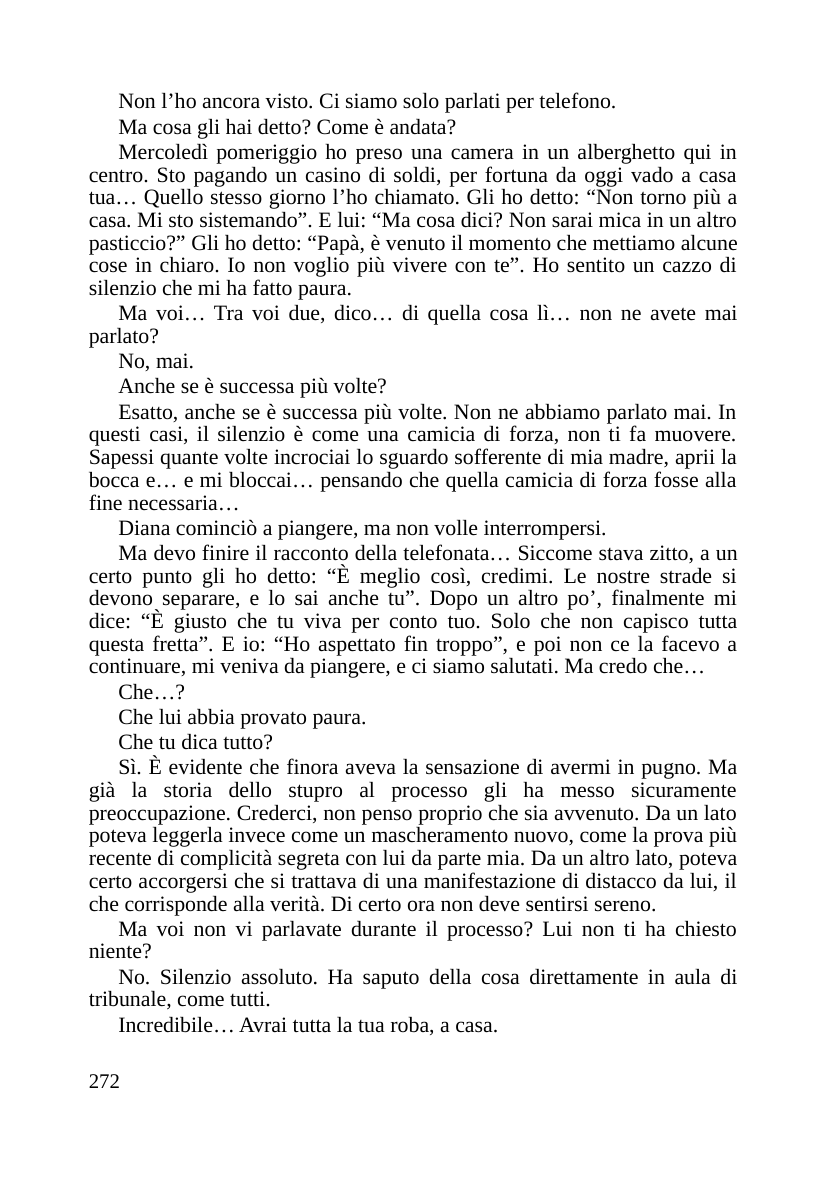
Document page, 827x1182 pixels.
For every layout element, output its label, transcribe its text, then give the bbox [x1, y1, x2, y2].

text Diana cominciò a piangere, ma non volle interrompersi. [88, 515, 738, 540]
text Incredibile… Avrai tutta la tua roba, a casa. [88, 1012, 738, 1037]
text Non l’ho ancora visto. Ci siamo solo parlati per telefono. [88, 88, 738, 114]
text Mercoledì pomeriggio ho preso una camera in un alberghetto qui in centro. Sto pagando un casino di soldi, per fortuna da oggi vado a casa tua… Quello stesso giorno l’ho chiamato. Gli ho detto: “Non torno più a casa. Mi sto sistemando”. E lui: “Ma cosa dici? Non sarai mica in un altro pasticcio?” Gli ho detto: “Papà, è venuto il momento che mettiamo alcune cose in chiaro. Io non voglio più vivere con te”. Ho sentito un cazzo di silenzio che mi ha fatto paura. [88, 139, 738, 300]
text Ma voi… Tra voi due, dico… di quella cosa lì… non ne avete mai parlato? [88, 300, 738, 348]
text Che tu dica tutto? [88, 729, 738, 754]
text Esatto, anche se è successa più volte. Non ne abbiamo parlato mai. In questi casi, il silenzio è come una camicia di forza, non ti fa muovere. Sapessi quante volte incrociai lo sguardo sofferente di mia madre, aprii la bocca e… e mi bloccai… pensando che quella camicia di forza fosse alla fine necessaria… [88, 399, 738, 515]
text Ma cosa gli hai detto? Come è andata? [88, 114, 738, 139]
text Sì. È evidente che finora aveva la sensazione di avermi in pugno. Ma già la storia dello stupro al processo gli ha messo sicuramente preoccupazione. Crederci, non penso proprio che sia avvenuto. Da un lato poteva leggerla invece come un mascheramento nuovo, come la prova più recente di complicità segreta con lui da parte mia. Da un altro lato, poteva certo accorgersi che si trattava di una manifestazione di distacco da lui, il che corrisponde alla verità. Di certo ora non deve sentirsi sereno. [88, 754, 738, 916]
text Anche se è successa più volte? [88, 373, 738, 399]
text Ma voi non vi parlavate durante il processo? Lui non ti ha chiesto niente? [88, 916, 738, 964]
text No. Silenzio assoluto. Ha saputo della cosa direttamente in aula di tribunale, come tutti. [88, 964, 738, 1012]
text No, mai. [88, 348, 738, 373]
text Ma devo finire il racconto della telefonata… Siccome stava zitto, a un certo punto gli ho detto: “È meglio così, credimi. Le nostre strade si devono separare, e lo sai anche tu”. Dopo un altro po’, finalmente mi dice: “È giusto che tu viva per conto tuo. Solo che non capisco tutta questa fretta”. E io: “Ho aspettato fin troppo”, e poi non ce la facevo a continuare, mi veniva da piangere, e ci siamo salutati. Ma credo che… [88, 540, 738, 679]
text Che…? [88, 679, 738, 704]
text Che lui abbia provato paura. [88, 704, 738, 729]
